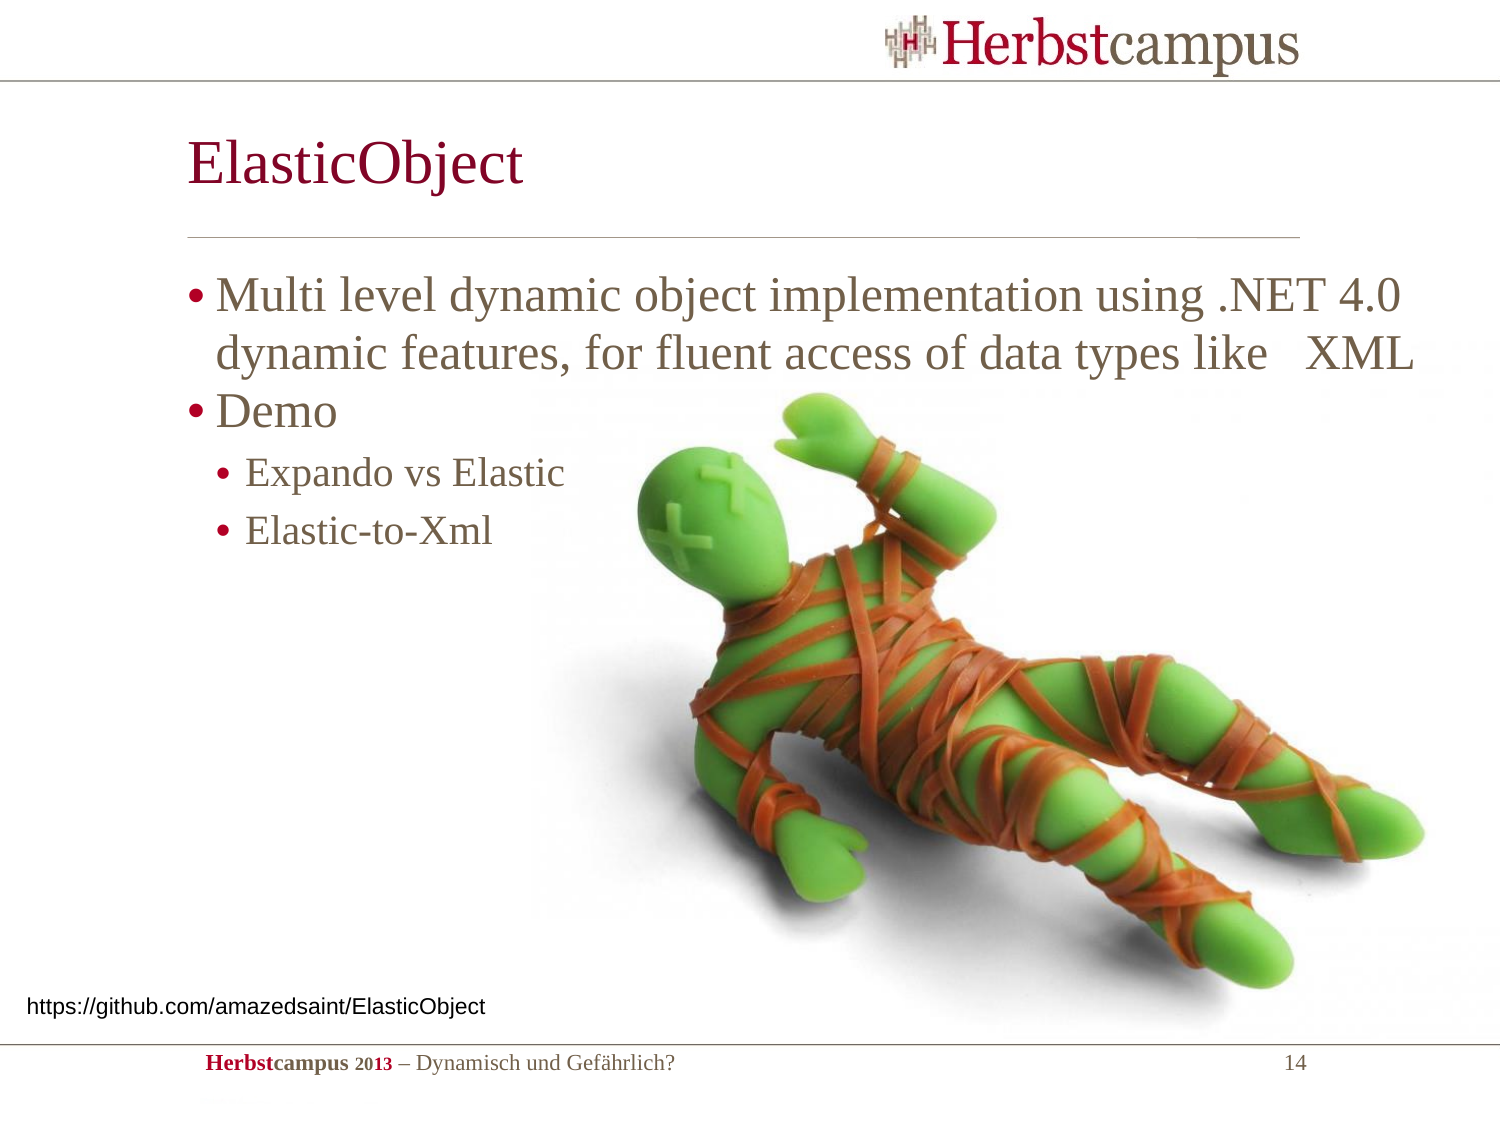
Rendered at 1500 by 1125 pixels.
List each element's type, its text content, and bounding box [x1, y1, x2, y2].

picture [0, 0, 1500, 1125]
text_box https://github.com/amazedsaint/ElasticObject [11, 986, 1252, 1039]
list Multi level dynamic object implementation using .NET 4.0 dynamic features, for fluent access of data types like XML Demo Expando vs Elastic Elastic-to-Xml [187, 264, 1500, 1091]
title ElasticObject [187, 79, 1299, 246]
